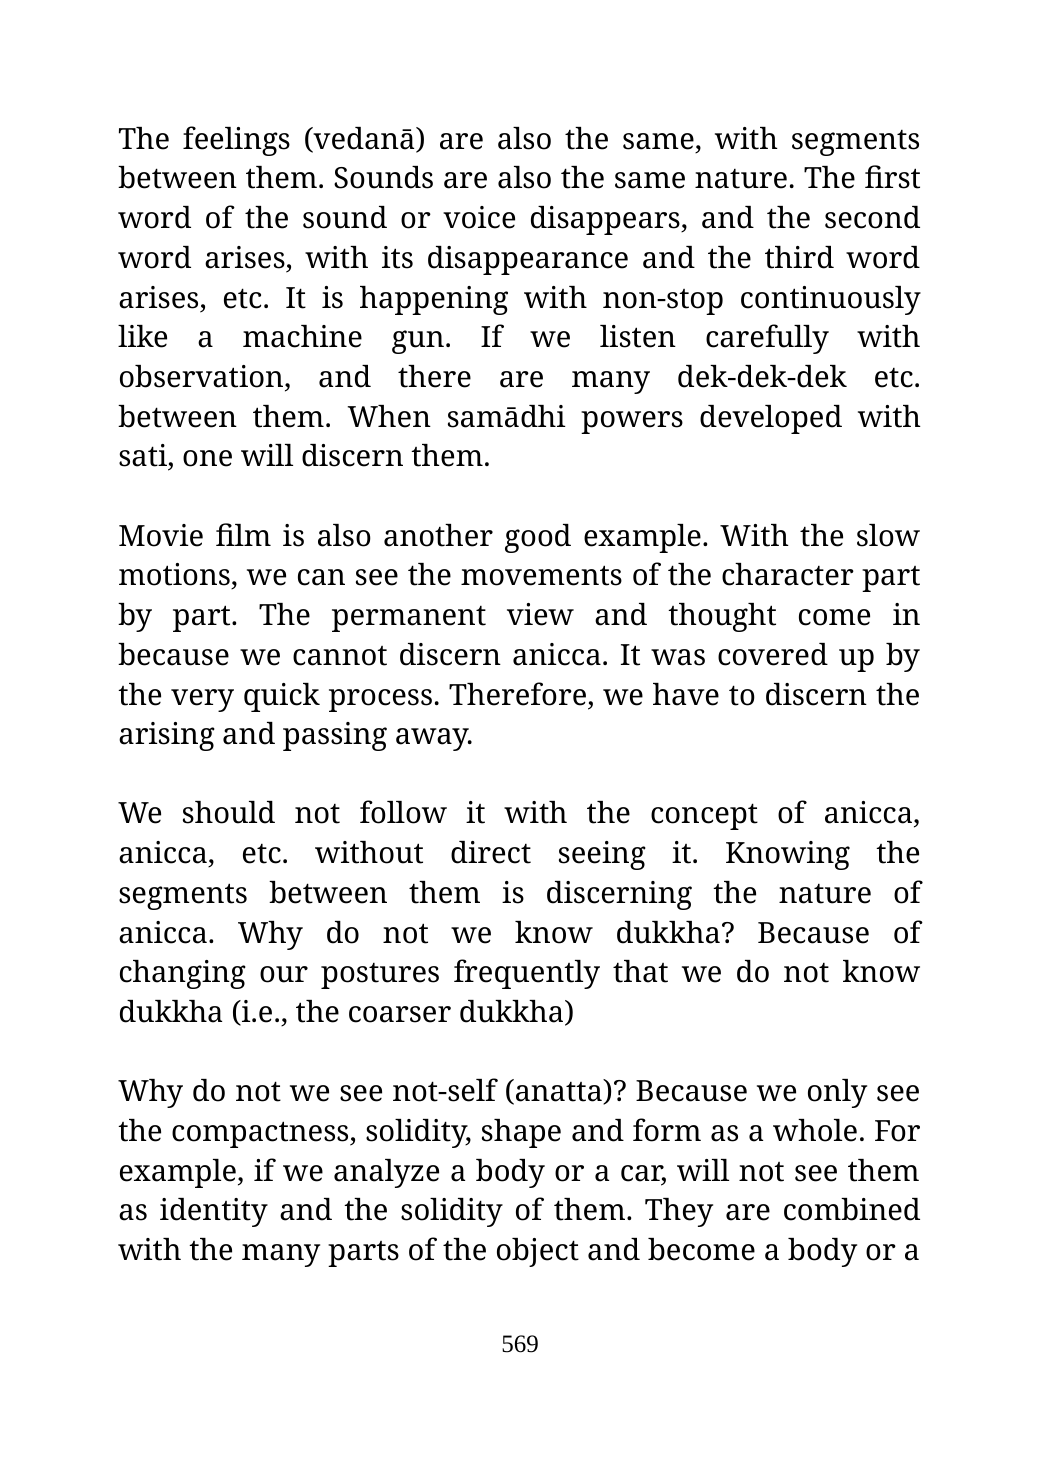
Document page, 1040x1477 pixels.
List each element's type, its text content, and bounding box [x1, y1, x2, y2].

text The feelings (vedanā) are also the same, with segments between them. Sounds are also the same nature. The first word of the sound or voice disappears, and the second word arises, with its disappearance and the third word arises, etc. It is happening with non-stop continuously like a machine gun. If we listen carefully with observation, and there are many dek-dek-dek etc. between them. When samādhi powers developed with sati, one will discern them. Movie film is also another good example. With the slow motions, we can see the movements of the character part by part. The permanent view and thought come in because we cannot discern anicca. It was covered up by the very quick process. Therefore, we have to discern the arising and passing away. We should not follow it with the concept of anicca, anicca, etc. without direct seeing it. Knowing the segments between them is discerning the nature of anicca. Why do not we know dukkha? Because of changing our postures frequently that we do not know dukkha (i.e., the coarser dukkha) Why do not we see not-self (anatta)? Because we only see the compactness, solidity, shape and form as a whole. For example, if we analyze a body or a car, will not see them as identity and the solidity of them. They are combined with the many parts of the object and become a body or a [118, 118, 922, 1269]
